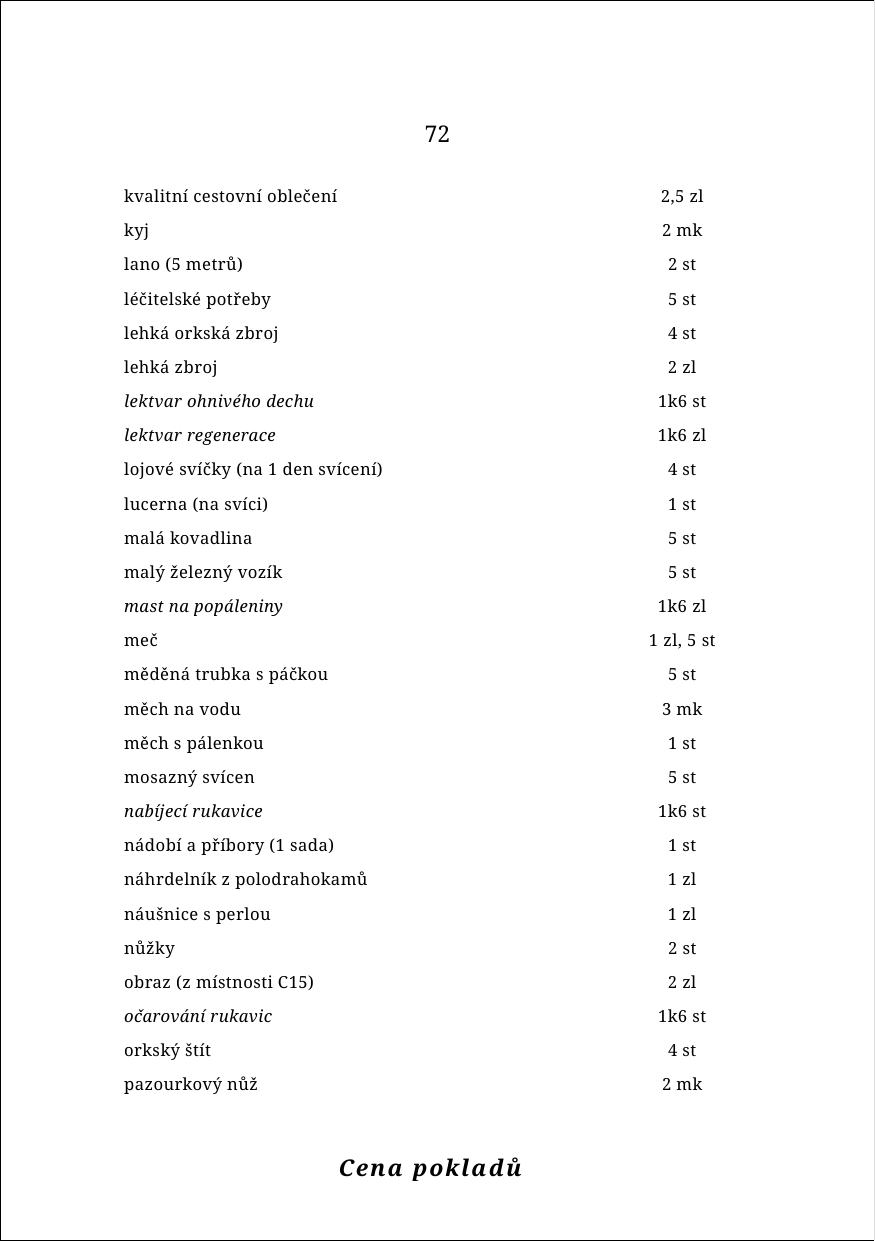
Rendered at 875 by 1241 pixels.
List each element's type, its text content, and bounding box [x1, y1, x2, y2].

table_cell kvalitní cestovní oblečení [118, 179, 608, 213]
table_cell 2 zl [608, 965, 756, 999]
table_cell náušnice s perlou [118, 896, 608, 931]
table_cell pazourkový nůž [118, 1067, 608, 1101]
table_cell 2 mk [608, 213, 756, 247]
table_cell 2 mk [608, 1067, 756, 1101]
table_cell 1k6 st [608, 384, 756, 418]
table_cell malá kovadlina [118, 521, 608, 555]
table_cell nůžky [118, 931, 608, 965]
table_cell náhrdelník z polodrahokamů [118, 862, 608, 896]
table_cell měch s⁠ pálenkou [118, 726, 608, 760]
table_cell malý železný vozík [118, 555, 608, 589]
table_cell 1k6 st [608, 999, 756, 1033]
table_cell lojové svíčky (na 1 den svícení) [118, 452, 608, 486]
table_cell 4 st [608, 452, 756, 486]
table_cell lano (5 metrů) [118, 247, 608, 281]
table_cell 3 mk [608, 691, 756, 726]
table_cell mosazný svícen [118, 760, 608, 794]
table_cell 1 zl [608, 862, 756, 896]
table_cell 5 st [608, 521, 756, 555]
table_cell lektvar ohnivého dechu [118, 384, 608, 418]
table_cell měch na vodu [118, 691, 608, 726]
table_cell lehká zbroj [118, 350, 608, 384]
table_cell 5 st [608, 760, 756, 794]
table_cell měděná trubka s páčkou [118, 657, 608, 691]
table_cell 2,5 zl [608, 179, 756, 213]
table_cell 2 st [608, 931, 756, 965]
table_cell 1 st [608, 486, 756, 521]
table_cell 5 st [608, 281, 756, 316]
table_cell nádobí a příbory (1 sada) [118, 828, 608, 862]
table_cell lektvar regenerace [118, 418, 608, 452]
table_cell obraz (z⁠ místnosti C15) [118, 965, 608, 999]
table_cell očarování rukavic [118, 999, 608, 1033]
table_cell lucerna (na svíci) [118, 486, 608, 521]
table_cell nabíjecí rukavice [118, 794, 608, 828]
table_cell 1k6 zl [608, 589, 756, 623]
table_cell léčitelské potřeby [118, 281, 608, 316]
table_cell orkský štít [118, 1033, 608, 1067]
table_cell 4 st [608, 316, 756, 350]
table_cell 5 st [608, 555, 756, 589]
table_cell 2 st [608, 247, 756, 281]
table_cell 5 st [608, 657, 756, 691]
table_cell 1 st [608, 828, 756, 862]
table_cell 4 st [608, 1033, 756, 1067]
table_cell 2 zl [608, 350, 756, 384]
table_cell kyj [118, 213, 608, 247]
table_cell 1k6 st [608, 794, 756, 828]
table_cell 1 st [608, 726, 756, 760]
table_cell 1 zl [608, 896, 756, 931]
table_cell lehká orkská zbroj [118, 316, 608, 350]
table_cell meč [118, 623, 608, 657]
table_cell 1k6 zl [608, 418, 756, 452]
table_cell mast na popáleniny [118, 589, 608, 623]
table_cell 1 zl, 5 st [608, 623, 756, 657]
